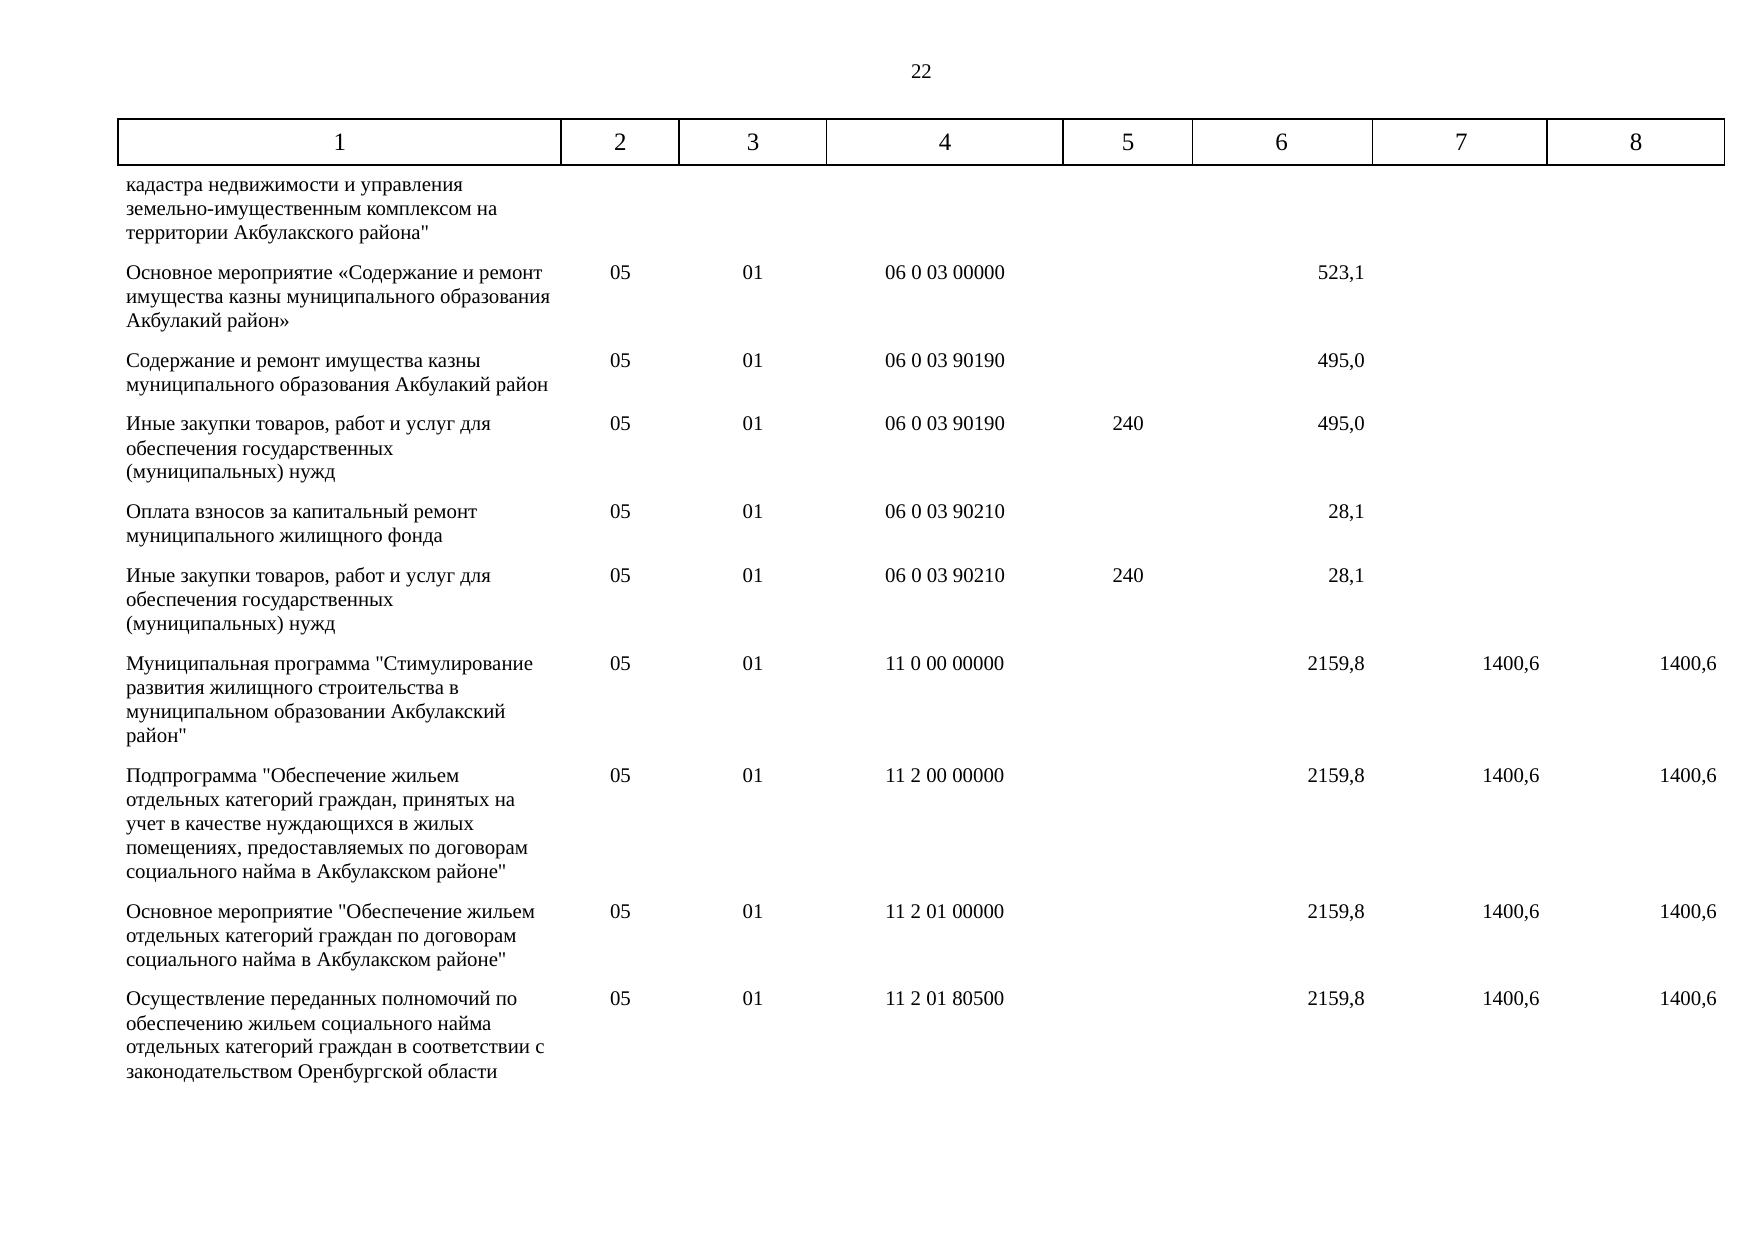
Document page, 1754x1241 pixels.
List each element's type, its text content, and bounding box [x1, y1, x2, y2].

table_cell Иные закупки товаров, работ и услуг для обеспечения государственных (муниципальных) нужд [118, 404, 561, 491]
table_cell 05 [561, 491, 679, 555]
table_cell 06 0 03 90190 [827, 404, 1063, 491]
table_cell 01 [679, 755, 827, 891]
table_cell [1063, 340, 1193, 403]
table_cell [1547, 555, 1724, 643]
table_cell [1547, 340, 1724, 403]
table_header 4 [835, 128, 1055, 156]
table_cell 05 [561, 979, 679, 1090]
table_cell 1400,6 [1372, 643, 1547, 755]
table_cell [1372, 166, 1547, 252]
table_cell 01 [679, 404, 827, 491]
table_header [562, 120, 678, 164]
table_header 1 [126, 128, 553, 156]
table_header [680, 120, 826, 164]
table_cell 06 0 03 90210 [827, 555, 1063, 643]
table_cell Осуществление переданных полномочий по обеспечению жильем социального найма отдельных категорий граждан в соответствии с законодательством Оренбургской области [118, 979, 561, 1090]
table_cell 05 [561, 891, 679, 978]
table_cell 05 [561, 643, 679, 755]
table_cell 1400,6 [1372, 891, 1547, 978]
table_header 3 [687, 128, 819, 156]
table_cell 05 [561, 340, 679, 403]
table_cell 1400,6 [1372, 755, 1547, 891]
table_cell 495,0 [1193, 340, 1372, 403]
table_cell 1400,6 [1547, 891, 1724, 978]
table_cell 05 [561, 555, 679, 643]
table_cell 01 [679, 252, 827, 340]
table_cell 11 2 00 00000 [827, 755, 1063, 891]
table_cell Оплата взносов за капитальный ремонт муниципального жилищного фонда [118, 491, 561, 555]
table_cell 01 [679, 555, 827, 643]
table_cell [1547, 404, 1724, 491]
table_header 2 [569, 128, 671, 156]
table_cell 495,0 [1193, 404, 1372, 491]
table_header [1193, 120, 1372, 164]
table_cell [1193, 166, 1372, 252]
table_header 8 [1555, 128, 1716, 156]
table_cell 2159,8 [1193, 979, 1372, 1090]
table_cell Содержание и ремонт имущества казны муниципального образования Акбулакий район [118, 340, 561, 403]
table_cell 11 0 00 00000 [827, 643, 1063, 755]
table_cell 1400,6 [1547, 755, 1724, 891]
table_cell [1372, 555, 1547, 643]
table_cell 28,1 [1193, 555, 1372, 643]
table_cell 11 2 01 00000 [827, 891, 1063, 978]
table_header [1064, 120, 1192, 164]
table_cell [1063, 891, 1193, 978]
table_cell 2159,8 [1193, 891, 1372, 978]
table_cell 01 [679, 891, 827, 978]
table_cell 05 [561, 252, 679, 340]
table_cell 06 0 03 90190 [827, 340, 1063, 403]
table_header [1548, 120, 1724, 164]
table_cell 06 0 03 00000 [827, 252, 1063, 340]
table_cell [1372, 340, 1547, 403]
table_cell [1372, 252, 1547, 340]
table_header [119, 120, 560, 164]
table_cell 2159,8 [1193, 755, 1372, 891]
table_cell 28,1 [1193, 491, 1372, 555]
table_cell 2159,8 [1193, 643, 1372, 755]
table_cell [1063, 252, 1193, 340]
table_cell [1547, 166, 1724, 252]
table_cell Муниципальная программа "Стимулирование развития жилищного строительства в муниципальном образовании Акбулакский район" [118, 643, 561, 755]
table_header [1373, 120, 1546, 164]
table_cell [1063, 491, 1193, 555]
table_cell [561, 166, 679, 252]
table_cell [1372, 491, 1547, 555]
table_cell [1063, 979, 1193, 1090]
table_cell кадастра недвижимости и управления земельно-имущественным комплексом на территории Акбулакского района" [118, 166, 561, 252]
table_cell [1063, 166, 1193, 252]
table_cell 1400,6 [1372, 979, 1547, 1090]
table_cell Иные закупки товаров, работ и услуг для обеспечения государственных (муниципальных) нужд [118, 555, 561, 643]
table_header 6 [1201, 128, 1362, 156]
table_cell 01 [679, 979, 827, 1090]
table_cell Подпрограмма "Обеспечение жильем отдельных категорий граждан, принятых на учет в качестве нуждающихся в жилых помещениях, предоставляемых по договорам социального найма в Акбулакском районе" [118, 755, 561, 891]
table_cell 240 [1063, 555, 1193, 643]
table_cell 01 [679, 340, 827, 403]
table_cell [1063, 755, 1193, 891]
table_cell 05 [561, 404, 679, 491]
table_cell Основное мероприятие "Обеспечение жильем отдельных категорий граждан по договорам социального найма в Акбулакском районе" [118, 891, 561, 978]
table_header 7 [1380, 128, 1542, 156]
table_cell 240 [1063, 404, 1193, 491]
table_cell [1063, 643, 1193, 755]
table_cell [1547, 491, 1724, 555]
table_cell [1372, 404, 1547, 491]
table_cell Основное мероприятие «Содержание и ремонт имущества казны муниципального образования Акбулакий район» [118, 252, 561, 340]
table_cell 1400,6 [1547, 979, 1724, 1090]
table_cell [679, 166, 827, 252]
table_cell 05 [561, 755, 679, 891]
table_cell 1400,6 [1547, 643, 1724, 755]
table_cell 523,1 [1193, 252, 1372, 340]
table_cell 11 2 01 80500 [827, 979, 1063, 1090]
table_cell 06 0 03 90210 [827, 491, 1063, 555]
table_cell 01 [679, 491, 827, 555]
table_header 5 [1071, 128, 1185, 156]
table_cell [827, 166, 1063, 252]
table_header [827, 120, 1062, 164]
table_cell [1547, 252, 1724, 340]
table_cell 01 [679, 643, 827, 755]
